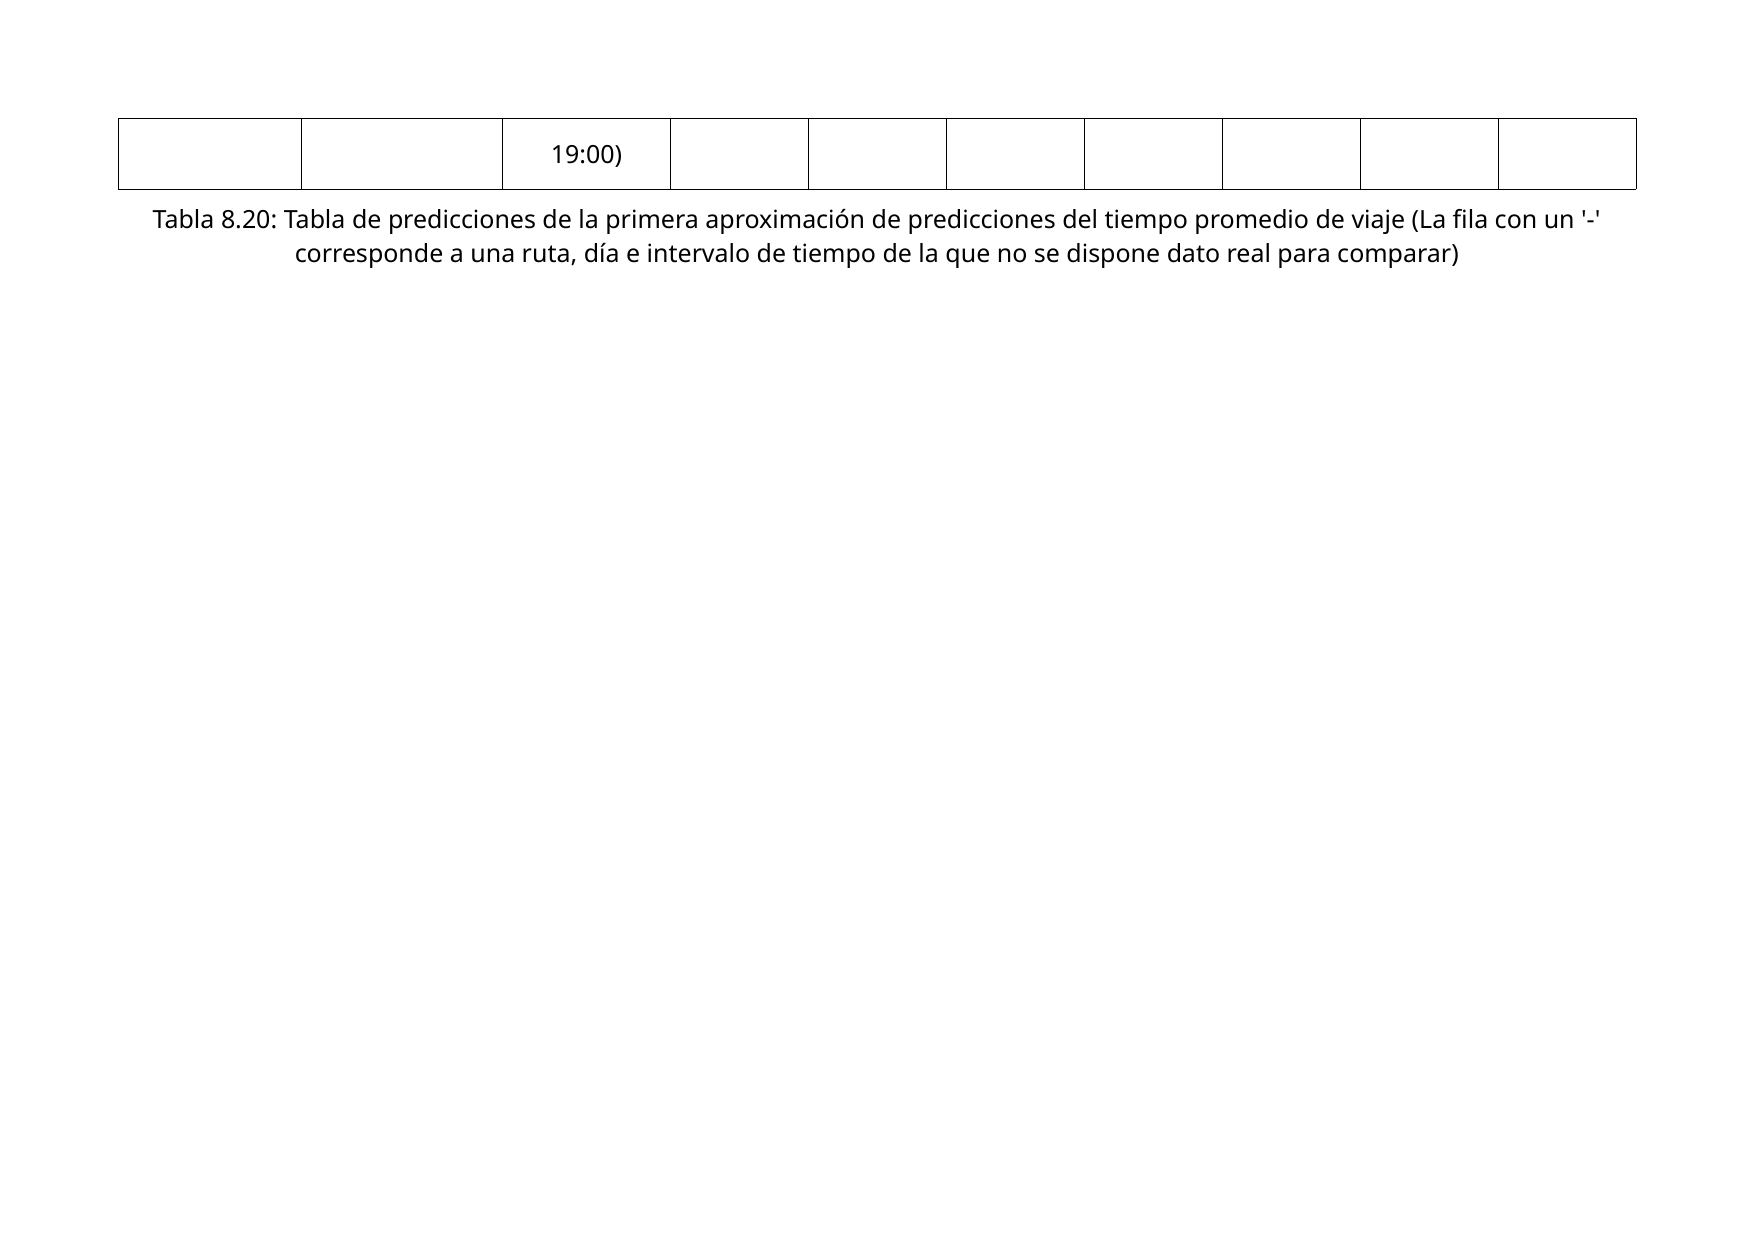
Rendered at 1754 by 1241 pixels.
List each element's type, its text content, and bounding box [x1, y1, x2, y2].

table_cell - [947, 119, 1084, 189]
table_cell - [671, 119, 808, 189]
table_cell 19:00) [503, 119, 670, 189]
table_cell - [1223, 119, 1360, 189]
table_cell - [1361, 119, 1498, 189]
text Tabla 8.20: Tabla de predicciones de la primera aproximación de predicciones del tiempo promedio de viaje (La fila con un '-' corresponde a una ruta, día e intervalo de tiempo de la que no se dispone dato real para comparar) [118, 201, 1636, 269]
table_cell [119, 119, 301, 189]
table_cell - [809, 119, 946, 189]
table_cell - [1499, 119, 1636, 189]
table_cell - [1085, 119, 1222, 189]
table_cell [302, 119, 502, 189]
